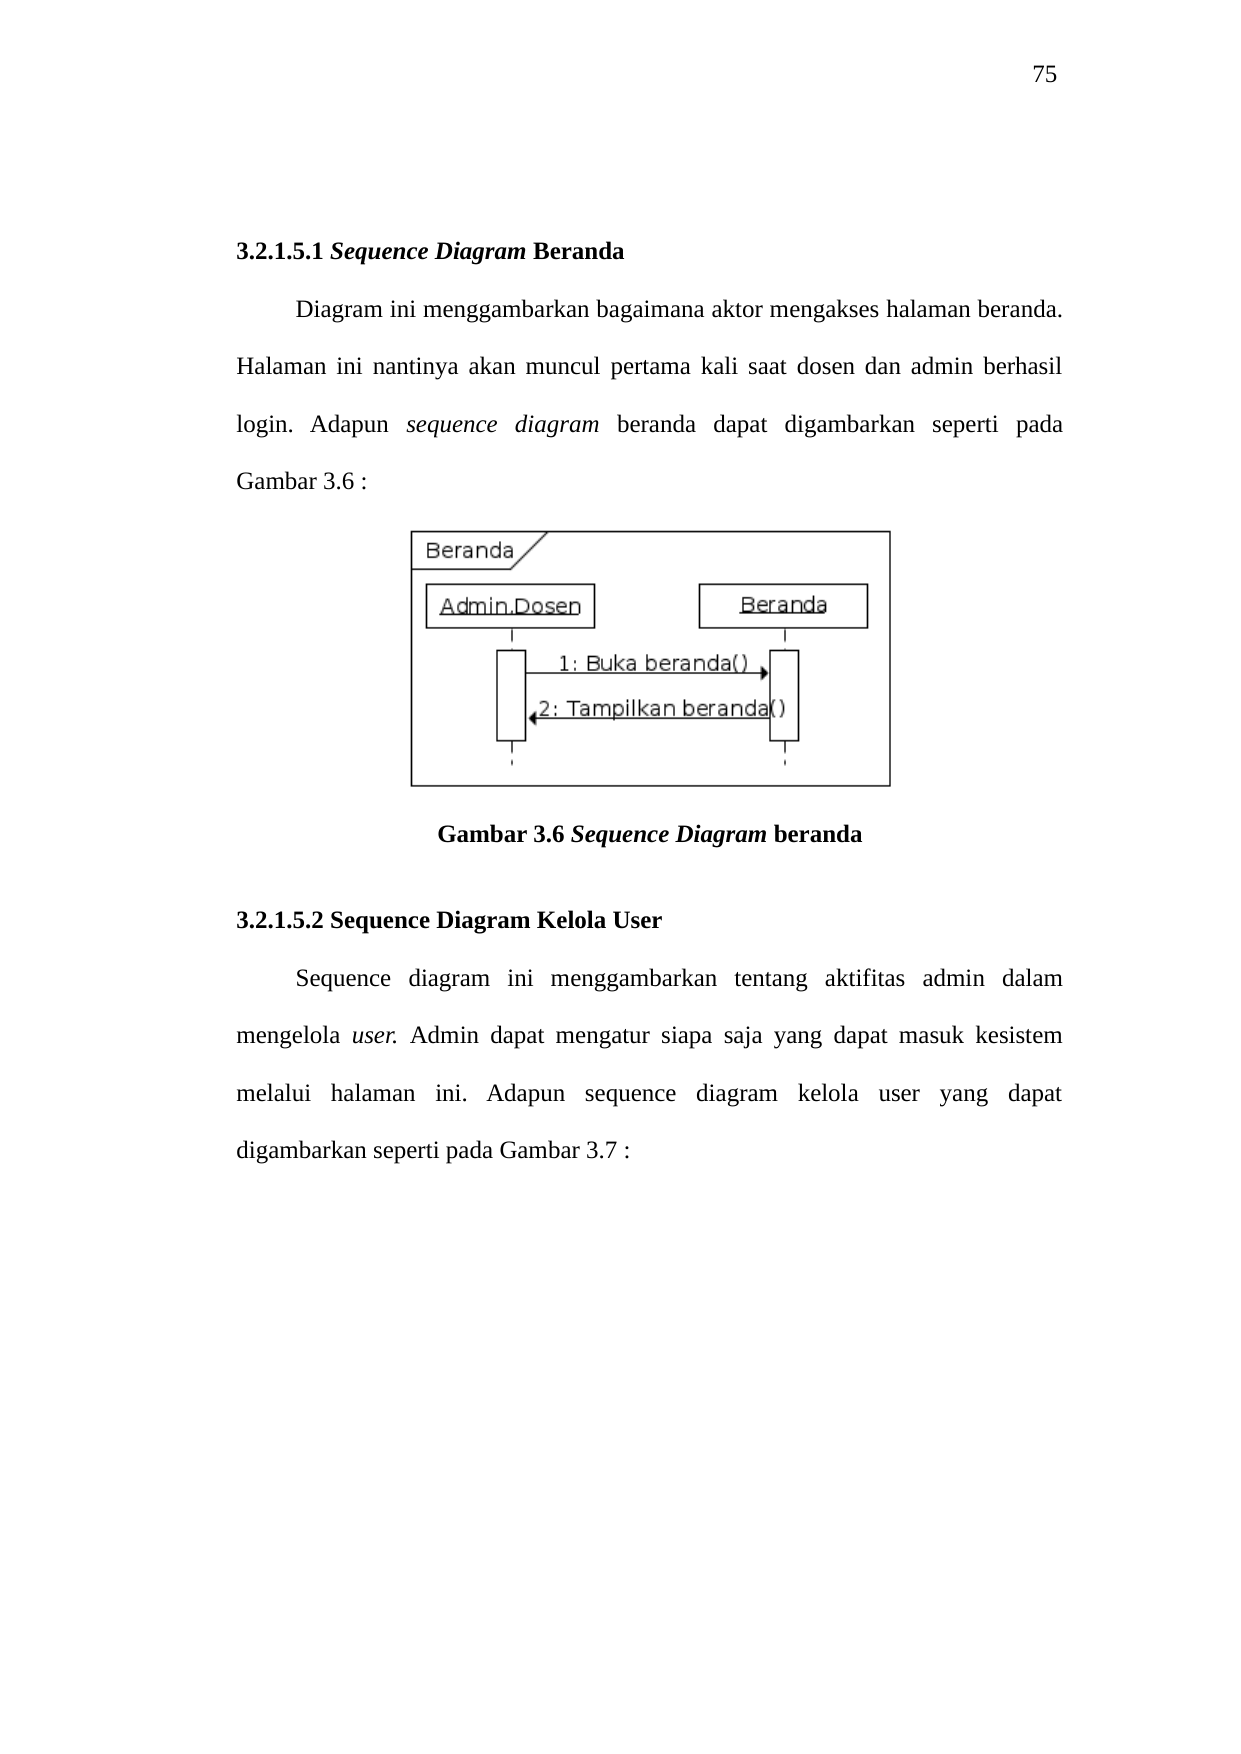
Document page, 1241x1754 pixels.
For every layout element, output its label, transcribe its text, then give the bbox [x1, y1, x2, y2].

text Gambar 3.6 Sequence Diagram beranda [236, 791, 1063, 848]
picture [405, 523, 894, 791]
text Sequence diagram ini menggambarkan tentang aktifitas admin dalam mengelola user. Admin dapat mengatur siapa saja yang dapat masuk kesistem melalui halaman ini. Adapun sequence diagram kelola user yang dapat digambarkan seperti pada Gambar 3.7 : [236, 963, 1063, 1164]
subtitle 3.2.1.5.2 Sequence Diagram Kelola User [236, 906, 1063, 934]
text Diagram ini menggambarkan bagaimana aktor mengakses halaman beranda. Halaman ini nantinya akan muncul pertama kali saat dosen dan admin berhasil login. Adapun sequence diagram beranda dapat digambarkan seperti pada Gambar 3.6 : [236, 294, 1063, 495]
subtitle 3.2.1.5.1 Sequence Diagram Beranda [236, 236, 1063, 265]
